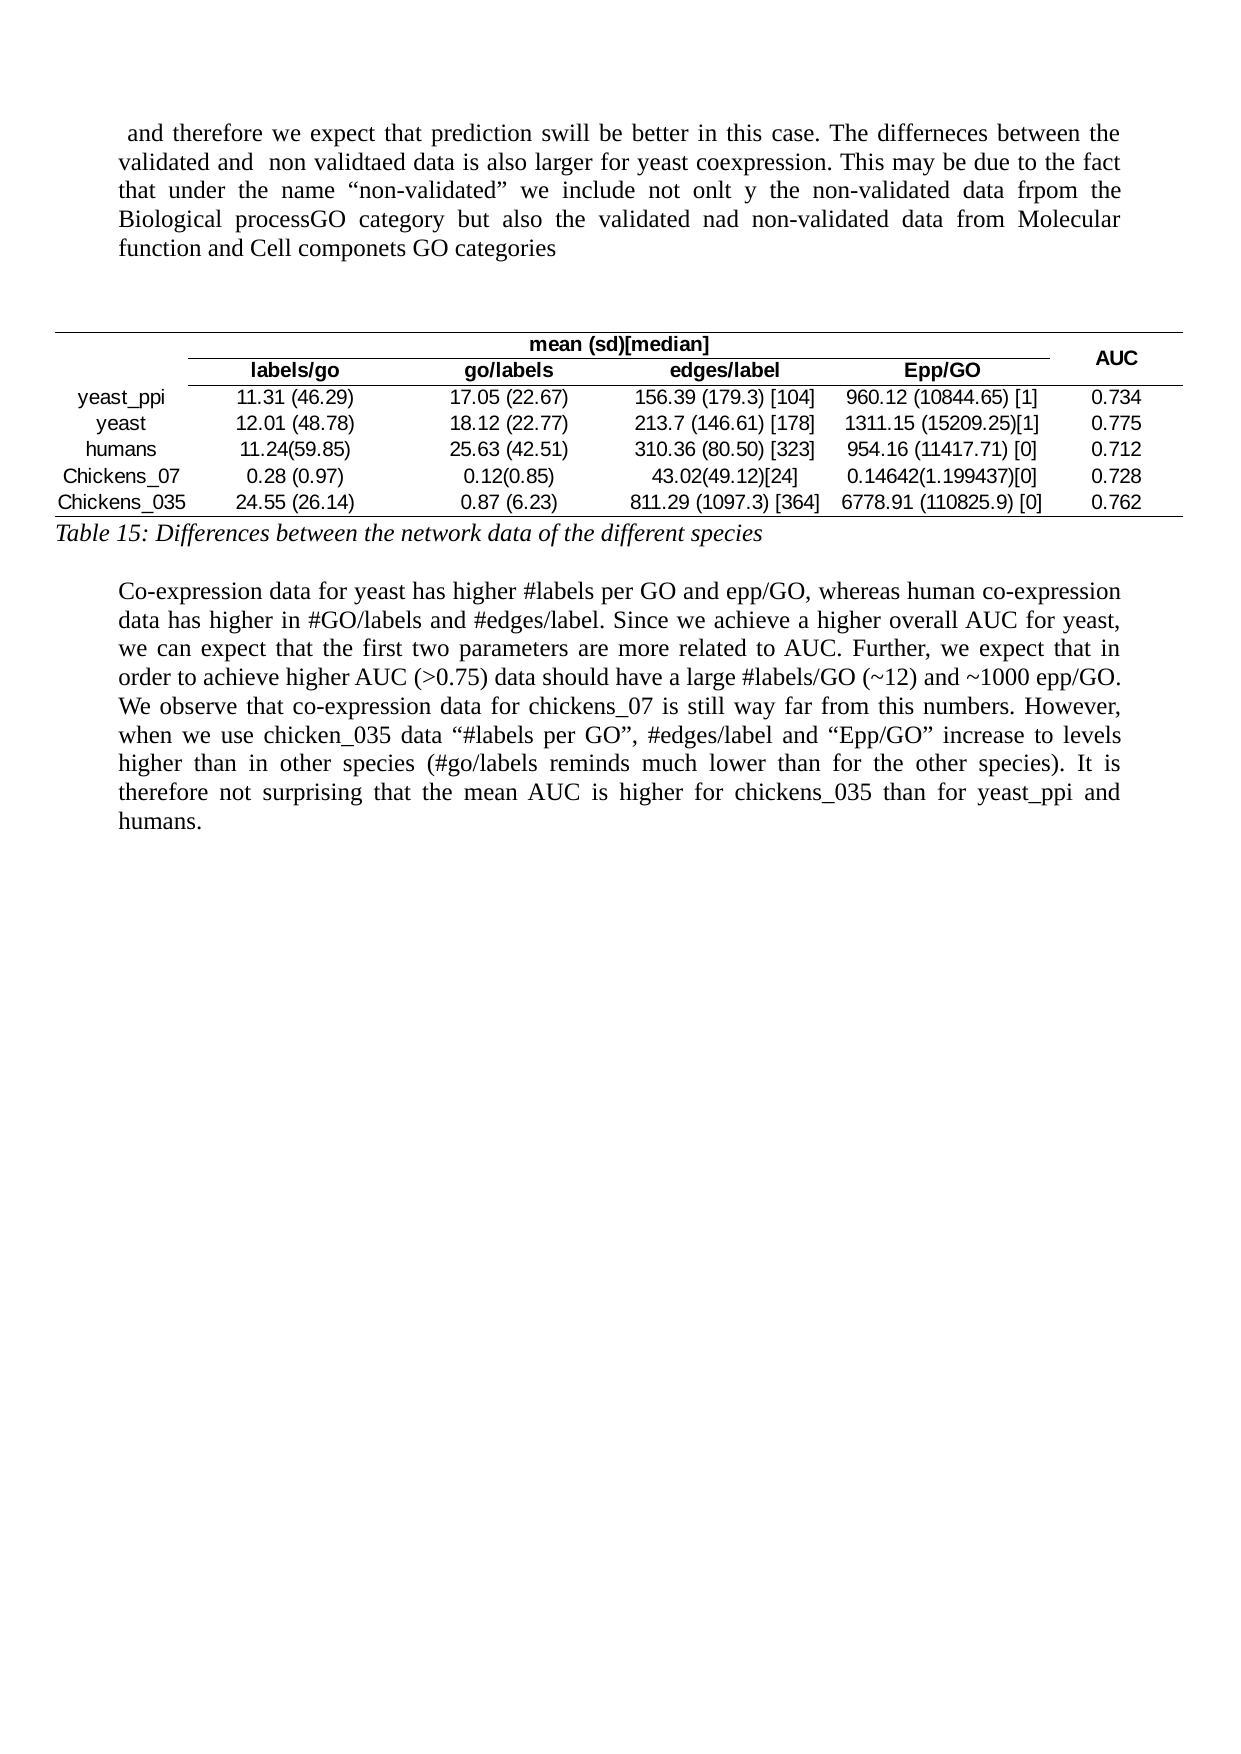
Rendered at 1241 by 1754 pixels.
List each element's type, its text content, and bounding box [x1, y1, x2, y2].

text Table 15: Differences between the network data of the different species [55, 332, 1185, 547]
text and therefore we expect that prediction swill be better in this case. The differneces between the validated and non validtaed data is also larger for yeast coexpression. This may be due to the fact that under the name “non-validated” we include not onlt y the non-validated data frpom the Biological processGO category but also the validated nad non-validated data from Molecular function and Cell componets GO categories [118, 118, 1122, 262]
text Co-expression data for yeast has higher #labels per GO and epp/GO, whereas human co-expression data has higher in #GO/labels and #edges/label. Since we achieve a higher overall AUC for yeast, we can expect that the first two parameters are more related to AUC. Further, we expect that in order to achieve higher AUC (>0.75) data should have a large #labels/GO (~12) and ~1000 epp/GO. We observe that co-expression data for chickens_07 is still way far from this numbers. However, when we use chicken_035 data “#labels per GO”, #edges/label and “Epp/GO” increase to levels higher than in other species (#go/labels reminds much lower than for the other species). It is therefore not surprising that the mean AUC is higher for chickens_035 than for yeast_ppi and humans. [118, 576, 1122, 835]
